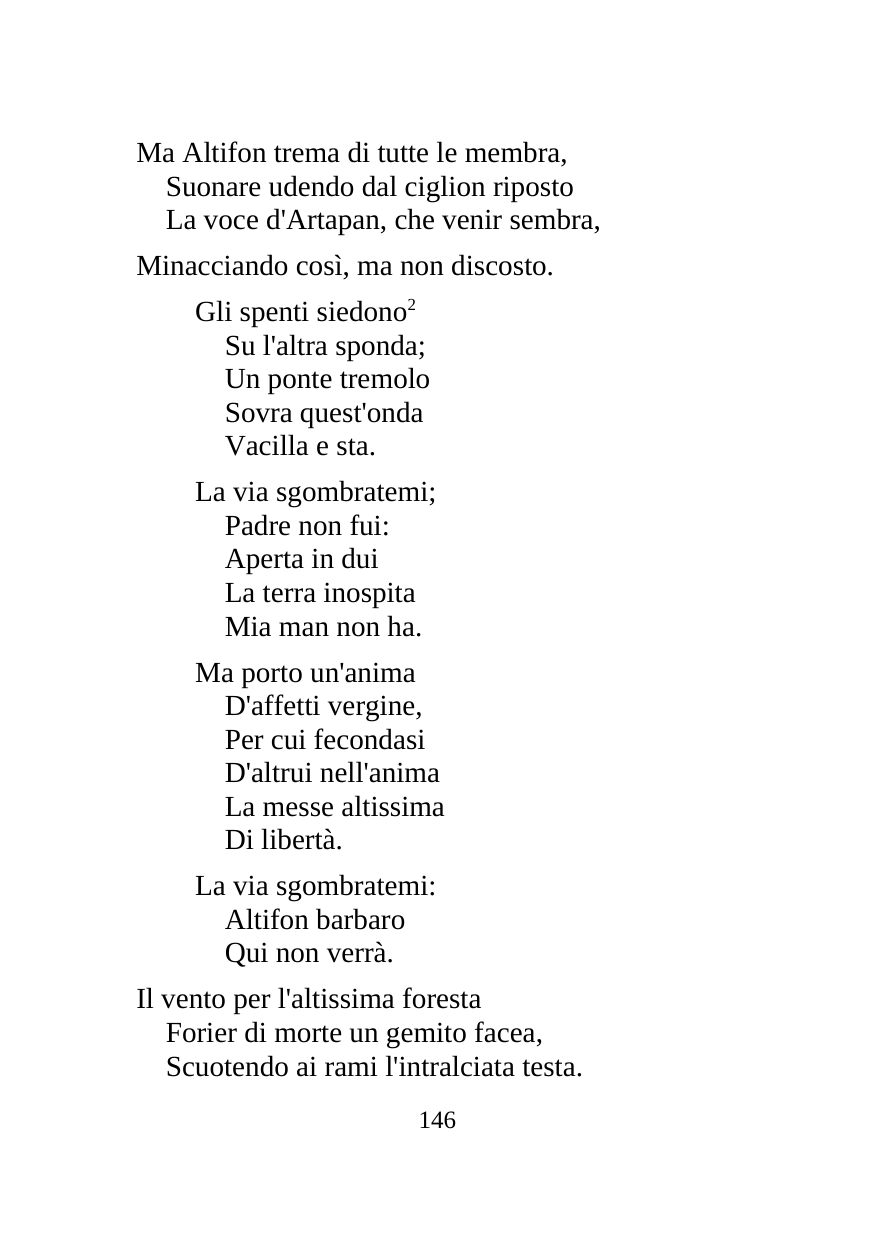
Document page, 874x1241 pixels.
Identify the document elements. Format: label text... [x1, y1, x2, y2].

text Gli spenti siedono Su l'altra sponda; Un ponte tremolo Sovra quest'onda Vacilla e sta. [195, 294, 768, 462]
text Ma Altifon trema di tutte le membra, Suonare udendo dal ciglion riposto La voce d'Artapan, che venir sembra, [136, 135, 768, 236]
text La via sgombratemi; Padre non fui: Aperta in dui La terra inospita Mia man non ha. [195, 474, 768, 642]
text Il vento per l'altissima foresta Forier di morte un gemito facea, Scuotendo ai rami l'intralciata testa. [136, 982, 768, 1082]
text Minacciando così, ma non discosto. [136, 248, 768, 282]
text Ma porto un'anima D'affetti vergine, Per cui fecondasi D'altrui nell'anima La messe altissima Di libertà. [195, 655, 768, 856]
text La via sgombratemi: Altifon barbaro Qui non verrà. [195, 868, 768, 969]
